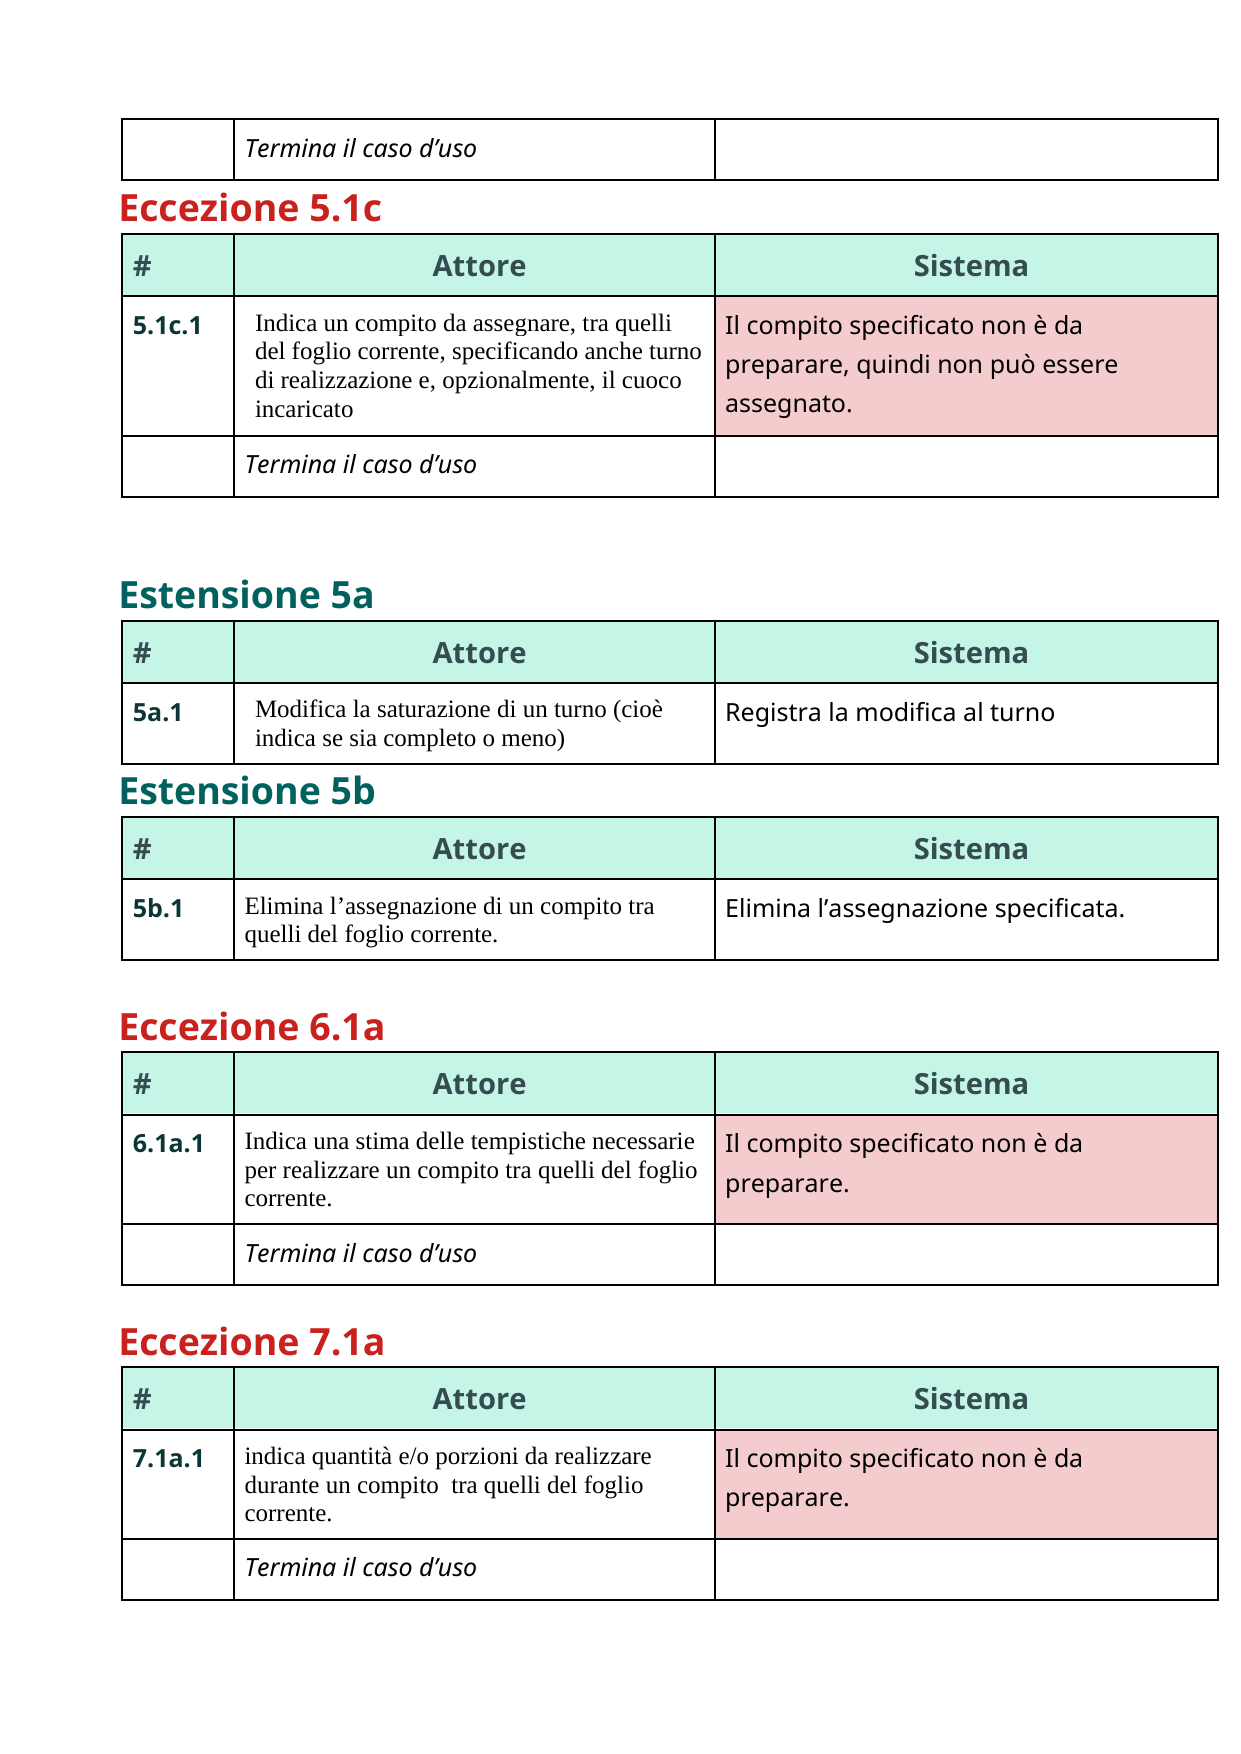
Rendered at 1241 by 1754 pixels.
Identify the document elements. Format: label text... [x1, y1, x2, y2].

table_header # [123, 1053, 233, 1113]
table_header # [123, 622, 233, 682]
table_header Attore [235, 235, 714, 295]
table_cell Termina il caso d’uso [235, 1540, 714, 1599]
subtitle Eccezione 5.1c [118, 181, 1122, 232]
table_cell Termina il caso d’uso [235, 120, 714, 179]
table_cell [716, 1225, 1217, 1284]
table_cell [123, 120, 233, 179]
table_cell [123, 1540, 233, 1599]
table_cell 5.1c.1 [123, 297, 233, 435]
table_cell Registra la modifica al turno [716, 684, 1217, 762]
table_header Sistema [716, 235, 1217, 295]
table_cell [716, 1540, 1217, 1599]
table_cell Termina il caso d’uso [235, 1225, 714, 1284]
table_header # [123, 1368, 233, 1428]
table_header Sistema [716, 818, 1217, 878]
subtitle Estensione 5a [118, 568, 1122, 619]
table_cell Termina il caso d’uso [235, 437, 714, 496]
table_header Sistema [716, 1053, 1217, 1113]
table_cell [716, 437, 1217, 496]
table_cell [716, 120, 1217, 179]
table_cell Indica una stima delle tempistiche necessarie per realizzare un compito tra quelli del foglio corrente. [235, 1116, 714, 1223]
table_cell [123, 437, 233, 496]
table_cell Modifica la saturazione di un turno (cioè indica se sia completo o meno) [235, 684, 714, 762]
table_cell Il compito specificato non è da preparare. [716, 1116, 1217, 1223]
table_header Attore [235, 1368, 714, 1428]
table_cell Elimina l’assegnazione di un compito tra quelli del foglio corrente. [235, 880, 714, 959]
table_cell 7.1a.1 [123, 1431, 233, 1538]
table_cell [123, 1225, 233, 1284]
table_cell Il compito specificato non è da preparare, quindi non può essere assegnato. [716, 297, 1217, 435]
table_header Sistema [716, 1368, 1217, 1428]
table_header Attore [235, 622, 714, 682]
table_cell indica quantità e/o porzioni da realizzare durante un compito tra quelli del foglio corrente. [235, 1431, 714, 1538]
subtitle Estensione 5b [118, 764, 1122, 816]
subtitle Eccezione 6.1a [118, 1000, 1122, 1051]
table_header # [123, 818, 233, 878]
subtitle Eccezione 7.1a [118, 1315, 1122, 1366]
table_header Sistema [716, 622, 1217, 682]
table_cell Elimina l’assegnazione specificata. [716, 880, 1217, 959]
table_cell 5a.1 [123, 684, 233, 762]
table_header Attore [235, 818, 714, 878]
table_header Attore [235, 1053, 714, 1113]
table_header # [123, 235, 233, 295]
table_cell 6.1a.1 [123, 1116, 233, 1223]
table_cell Indica un compito da assegnare, tra quelli del foglio corrente, specificando anche turno di realizzazione e, opzionalmente, il cuoco incaricato [235, 297, 714, 435]
table_cell 5b.1 [123, 880, 233, 959]
table_cell Il compito specificato non è da preparare. [716, 1431, 1217, 1538]
